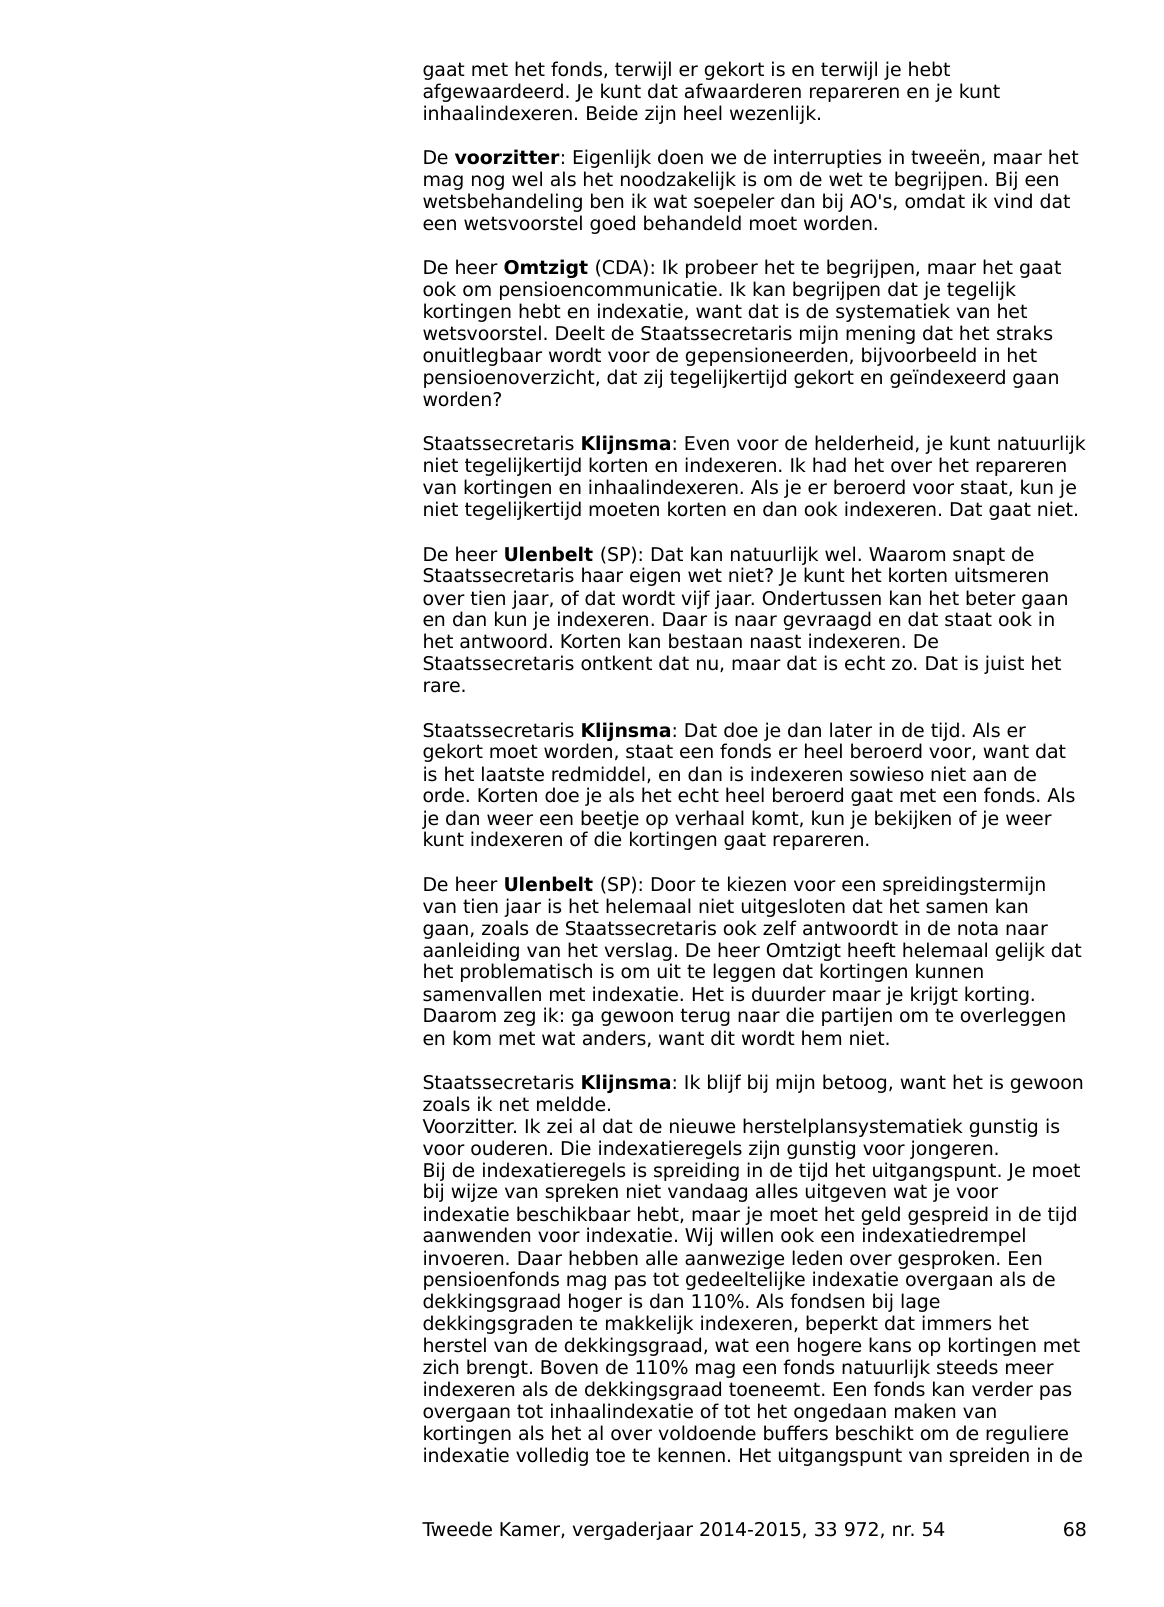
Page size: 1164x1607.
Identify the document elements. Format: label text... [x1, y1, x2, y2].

text De heer Omtzigt (CDA): Ik probeer het te begrijpen, maar het gaat ook om pensioencommunicatie. Ik kan begrijpen dat je tegelijk kortingen hebt en indexatie, want dat is de systematiek van het wetsvoorstel. Deelt de Staatssecretaris mijn mening dat het straks onuitlegbaar wordt voor de gepensioneerden, bijvoorbeeld in het pensioenoverzicht, dat zij tegelijkertijd gekort en geïndexeerd gaan worden? [422, 257, 1087, 411]
text Bij de indexatieregels is spreiding in de tijd het uitgangspunt. Je moet bij wijze van spreken niet vandaag alles uitgeven wat je voor indexatie beschikbaar hebt, maar je moet het geld gespreid in de tijd aanwenden voor indexatie. Wij willen ook een indexatiedrempel invoeren. Daar hebben alle aanwezige leden over gesproken. Een pensioenfonds mag pas tot gedeeltelijke indexatie overgaan als de dekkingsgraad hoger is dan 110%. Als fondsen bij lage dekkingsgraden te makkelijk indexeren, beperkt dat immers het herstel van de dekkingsgraad, wat een hogere kans op kortingen met zich brengt. Boven de 110% mag een fonds natuurlijk steeds meer indexeren als de dekkingsgraad toeneemt. Een fonds kan verder pas overgaan tot inhaalindexatie of tot het ongedaan maken van kortingen als het al over voldoende buffers beschikt om de reguliere indexatie volledig toe te kennen. Het uitgangspunt van spreiden in de [422, 1159, 1087, 1467]
text Voorzitter. Ik zei al dat de nieuwe herstelplansystematiek gunstig is voor ouderen. Die indexatieregels zijn gunstig voor jongeren. [422, 1116, 1087, 1159]
text De voorzitter: Eigenlijk doen we de interrupties in tweeën, maar het mag nog wel als het noodzakelijk is om de wet te begrijpen. Bij een wetsbehandeling ben ik wat soepeler dan bij AO's, omdat ik vind dat een wetsvoorstel goed behandeld moet worden. [422, 147, 1087, 235]
text De heer Ulenbelt (SP): Door te kiezen voor een spreidingstermijn van tien jaar is het helemaal niet uitgesloten dat het samen kan gaan, zoals de Staatssecretaris ook zelf antwoordt in de nota naar aanleiding van het verslag. De heer Omtzigt heeft helemaal gelijk dat het problematisch is om uit te leggen dat kortingen kunnen samenvallen met indexatie. Het is duurder maar je krijgt korting. Daarom zeg ik: ga gewoon terug naar die partijen om te overleggen en kom met wat anders, want dit wordt hem niet. [422, 873, 1087, 1049]
text Staatssecretaris Klijnsma: Ik blijf bij mijn betoog, want het is gewoon zoals ik net meldde. [422, 1072, 1087, 1116]
text Staatssecretaris Klijnsma: Even voor de helderheid, je kunt natuurlijk niet tegelijkertijd korten en indexeren. Ik had het over het repareren van kortingen en inhaalindexeren. Als je er beroerd voor staat, kun je niet tegelijkertijd moeten korten en dan ook indexeren. Dat gaat niet. [422, 433, 1087, 521]
text gaat met het fonds, terwijl er gekort is en terwijl je hebt afgewaardeerd. Je kunt dat afwaarderen repareren en je kunt inhaalindexeren. Beide zijn heel wezenlijk. [422, 59, 1087, 125]
text De heer Ulenbelt (SP): Dat kan natuurlijk wel. Waarom snapt de Staatssecretaris haar eigen wet niet? Je kunt het korten uitsmeren over tien jaar, of dat wordt vijf jaar. Ondertussen kan het beter gaan en dan kun je indexeren. Daar is naar gevraagd en dat staat ook in het antwoord. Korten kan bestaan naast indexeren. De Staatssecretaris ontkent dat nu, maar dat is echt zo. Dat is juist het rare. [422, 543, 1087, 697]
text Staatssecretaris Klijnsma: Dat doe je dan later in de tijd. Als er gekort moet worden, staat een fonds er heel beroerd voor, want dat is het laatste redmiddel, en dan is indexeren sowieso niet aan de orde. Korten doe je als het echt heel beroerd gaat met een fonds. Als je dan weer een beetje op verhaal komt, kun je bekijken of je weer kunt indexeren of die kortingen gaat repareren. [422, 719, 1087, 851]
